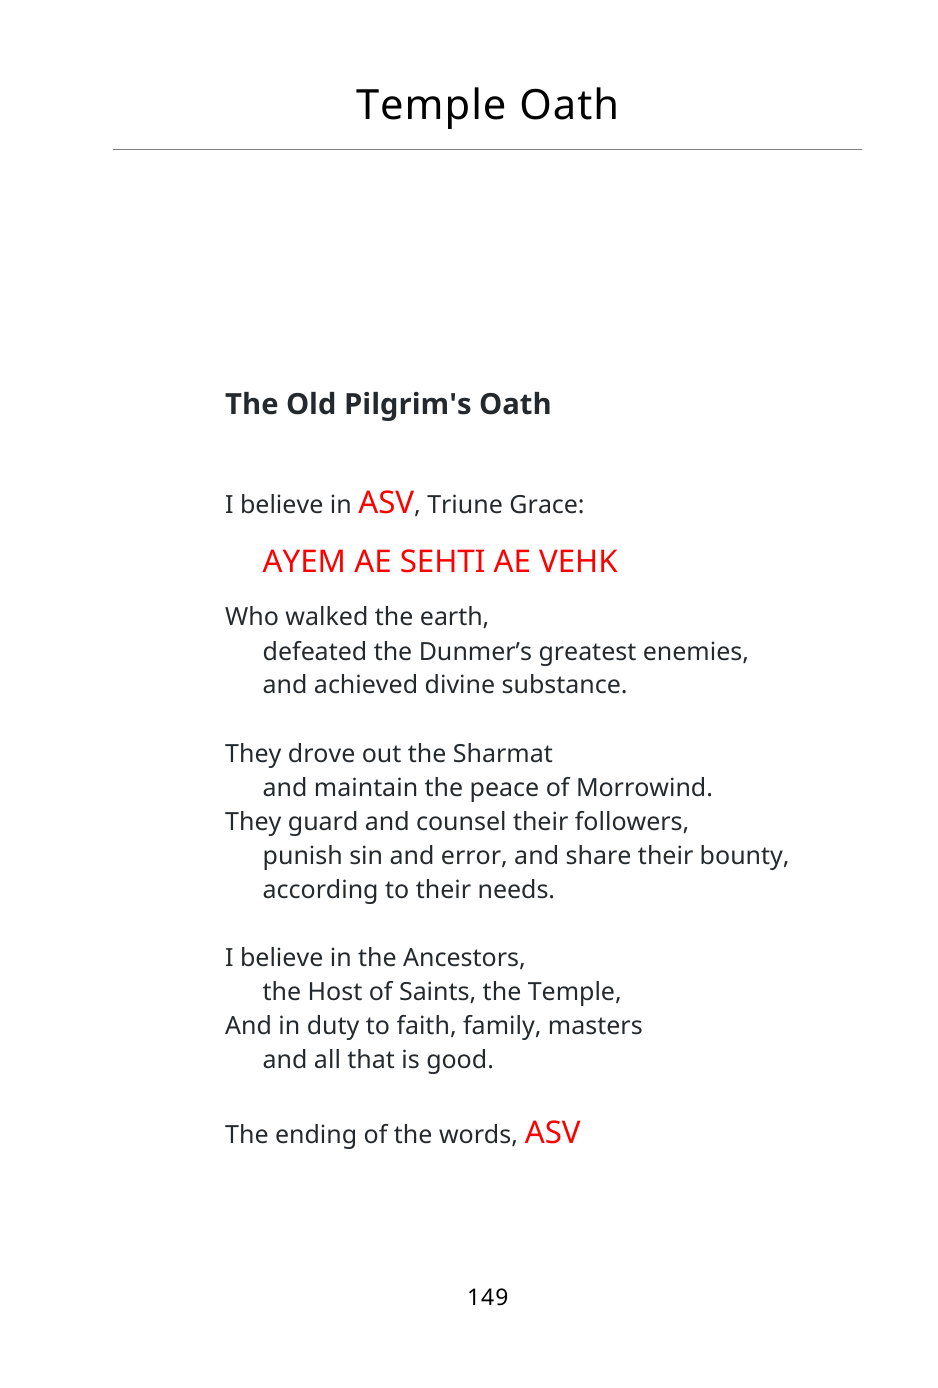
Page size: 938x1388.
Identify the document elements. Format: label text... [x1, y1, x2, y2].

text and all that is good. [262, 1042, 862, 1076]
text I believe in ASV, Triune Grace: [225, 480, 862, 522]
text defeated the Dunmer’s greatest enemies, [262, 633, 862, 667]
text The Old Pilgrim's Oath [225, 383, 862, 423]
text and maintain the peace of Morrowind. [262, 769, 862, 803]
text AYEM AE SEHTI AE VEHK [262, 539, 862, 582]
text punish sin and error, and share their bounty, [262, 837, 862, 872]
text Temple Oath [112, 75, 862, 132]
text according to their needs. [262, 872, 862, 906]
text They drove out the Sharmat [225, 735, 862, 769]
text the Host of Saints, the Temple, [262, 974, 862, 1008]
text Who walked the earth, [225, 599, 862, 633]
text They guard and counsel their followers, [225, 803, 862, 837]
text The ending of the words, ASV [225, 1110, 862, 1153]
text And in duty to faith, family, masters [225, 1008, 862, 1042]
text and achieved divine substance. [262, 667, 862, 701]
text I believe in the Ancestors, [225, 940, 862, 974]
